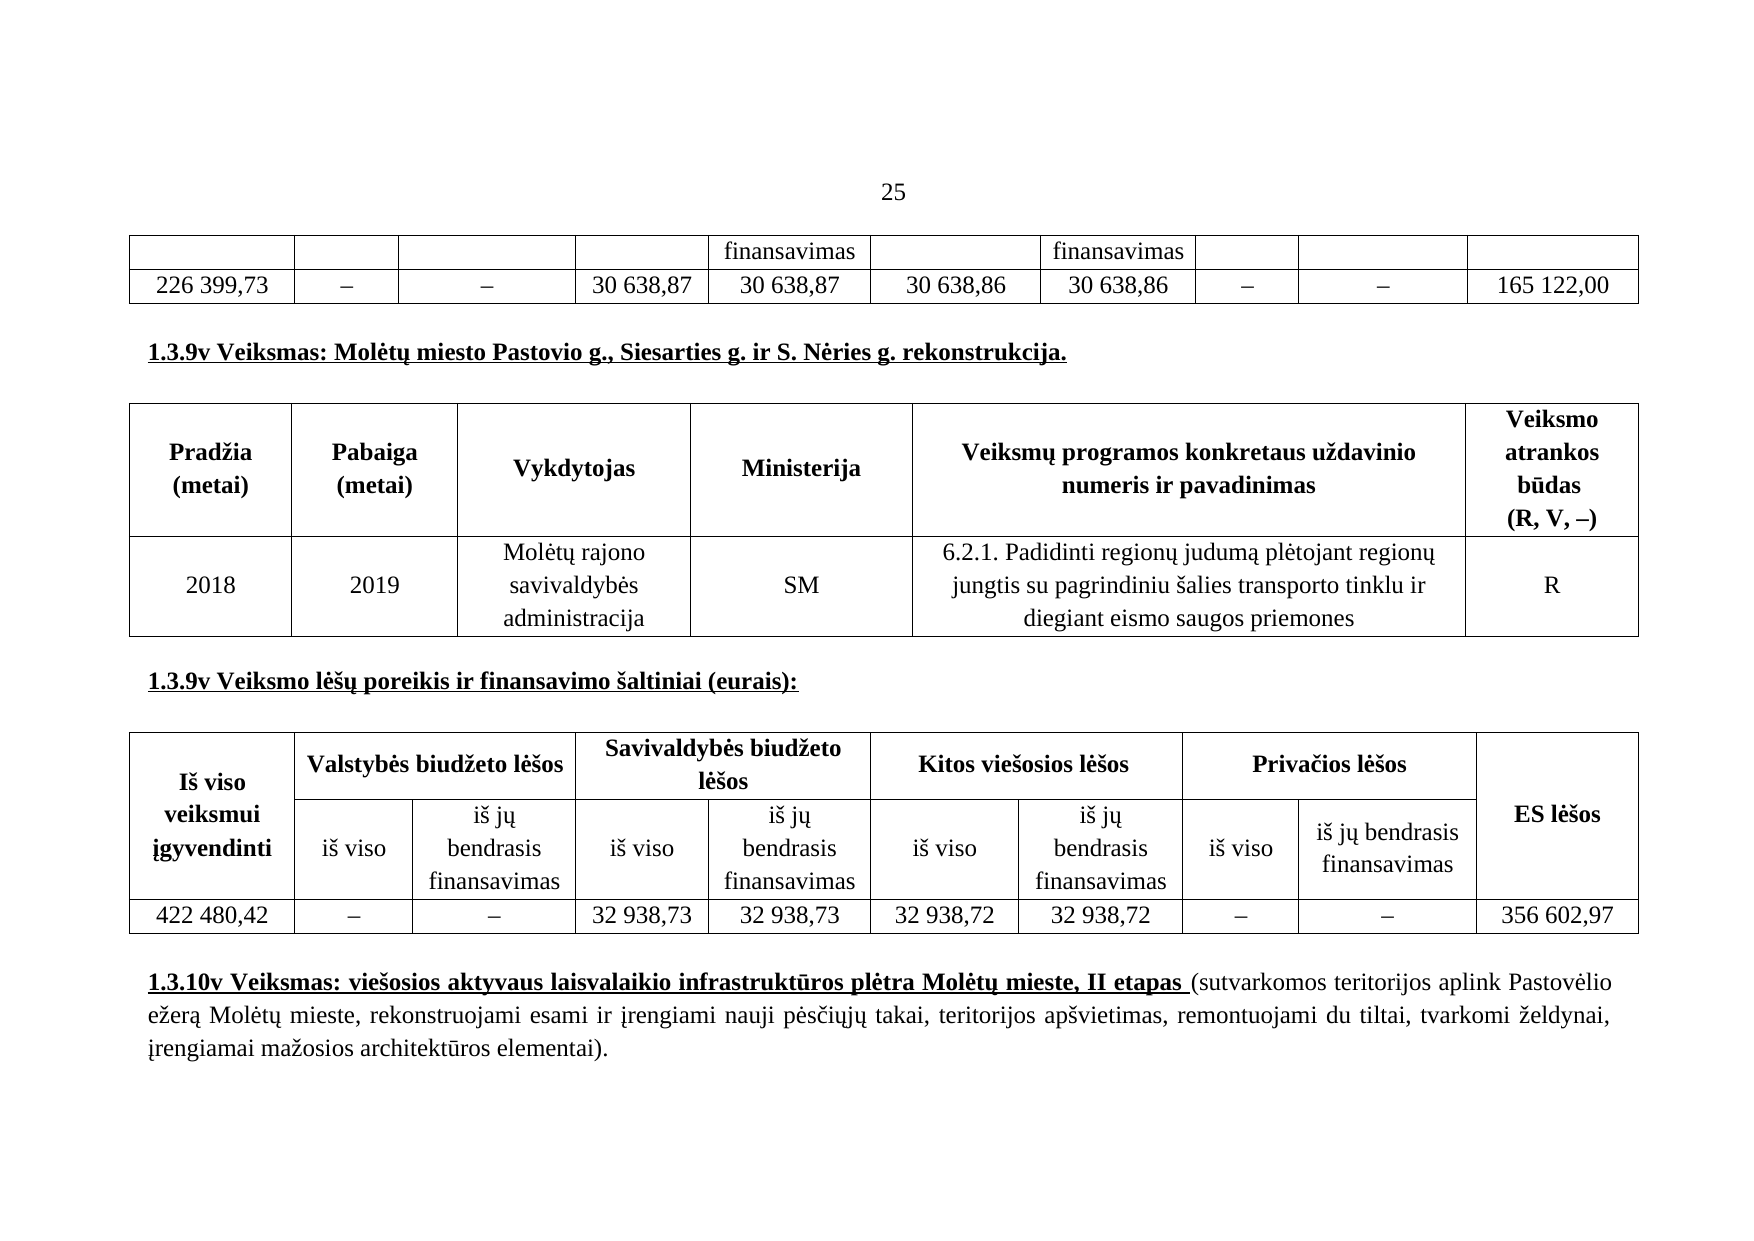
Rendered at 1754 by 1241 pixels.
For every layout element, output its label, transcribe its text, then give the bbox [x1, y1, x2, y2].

table_header Kitos viešosios lėšos [871, 733, 1182, 799]
table_cell iš jų bendrasis finansavimas [1299, 800, 1476, 899]
table_cell 165 122,00 [1468, 270, 1638, 303]
table_cell SM [691, 537, 912, 636]
table_cell [1196, 236, 1298, 269]
table_cell 32 938,72 [1019, 900, 1182, 933]
table_cell R [1466, 537, 1638, 636]
table_cell [576, 236, 708, 269]
table_header Veiksmo atrankos būdas (R, V, –) [1466, 404, 1638, 536]
table_cell 2019 [292, 537, 457, 636]
table_cell – [1183, 900, 1298, 933]
table_cell iš viso [295, 800, 412, 899]
table_cell [871, 236, 1040, 269]
table_cell 32 938,72 [871, 900, 1018, 933]
table_header Pradžia (metai) [130, 404, 291, 536]
table_cell iš viso [871, 800, 1018, 899]
table_cell – [295, 270, 398, 303]
table_cell – [1196, 270, 1298, 303]
table_cell iš jų bendrasis finansavimas [709, 800, 870, 899]
table_cell – [1299, 270, 1467, 303]
table_header Privačios lėšos [1183, 733, 1476, 799]
table_cell 422 480,42 [130, 900, 294, 933]
table_cell [399, 236, 575, 269]
table_cell iš viso [1183, 800, 1298, 899]
table_cell 30 638,87 [709, 270, 870, 303]
table_cell 32 938,73 [709, 900, 870, 933]
table_cell finansavimas [709, 236, 870, 269]
table_cell iš jų bendrasis finansavimas [1019, 800, 1182, 899]
table_cell 356 602,97 [1477, 900, 1638, 933]
table_header Vykdytojas [458, 404, 690, 536]
table_header [130, 236, 294, 269]
table_cell – [399, 270, 575, 303]
table_cell – [413, 900, 575, 933]
table_cell finansavimas [1041, 236, 1195, 269]
table_header Iš viso veiksmui įgyvendinti [130, 733, 294, 899]
table_cell iš viso [576, 800, 708, 899]
table_cell 30 638,87 [576, 270, 708, 303]
table_cell Molėtų rajono savivaldybės administracija [458, 537, 690, 636]
table_cell – [1299, 900, 1476, 933]
table_cell 30 638,86 [1041, 270, 1195, 303]
table_header Savivaldybės biudžeto lėšos [576, 733, 870, 799]
table_cell [1299, 236, 1467, 269]
table_cell 6.2.1. Padidinti regionų judumą plėtojant regionų jungtis su pagrindiniu šalies transporto tinklu ir diegiant eismo saugos priemones [913, 537, 1465, 636]
text 1.3.9v Veiksmo lėšų poreikis ir finansavimo šaltiniai (eurais): [118, 666, 1668, 695]
table_cell 2018 [130, 537, 291, 636]
table_header Pabaiga (metai) [292, 404, 457, 536]
table_header [1468, 236, 1638, 269]
text 1.3.9v Veiksmas: Molėtų miesto Pastovio g., Siesarties g. ir S. Nėries g. rekonstrukcija. [118, 337, 1668, 366]
table_cell iš jų bendrasis finansavimas [413, 800, 575, 899]
table_cell 226 399,73 [130, 270, 294, 303]
table_header Ministerija [691, 404, 912, 536]
table_cell – [295, 900, 412, 933]
table_header Valstybės biudžeto lėšos [295, 733, 575, 799]
table_cell 30 638,86 [871, 270, 1040, 303]
table_cell [295, 236, 398, 269]
table_header ES lėšos [1477, 733, 1638, 899]
text 1.3.10v Veiksmas: viešosios aktyvaus laisvalaikio infrastruktūros plėtra Molėtų mieste, II etapas (sutvarkomos teritorijos aplink Pastovėlio ežerą Molėtų mieste, rekonstruojami esami ir įrengiami nauji pėsčiųjų takai, teritorijos apšvietimas, remontuojami du tiltai, tvarkomi želdynai, įrengiamai mažosios architektūros elementai). [148, 967, 1613, 1062]
table_header Veiksmų programos konkretaus uždavinio numeris ir pavadinimas [913, 404, 1465, 536]
table_cell 32 938,73 [576, 900, 708, 933]
